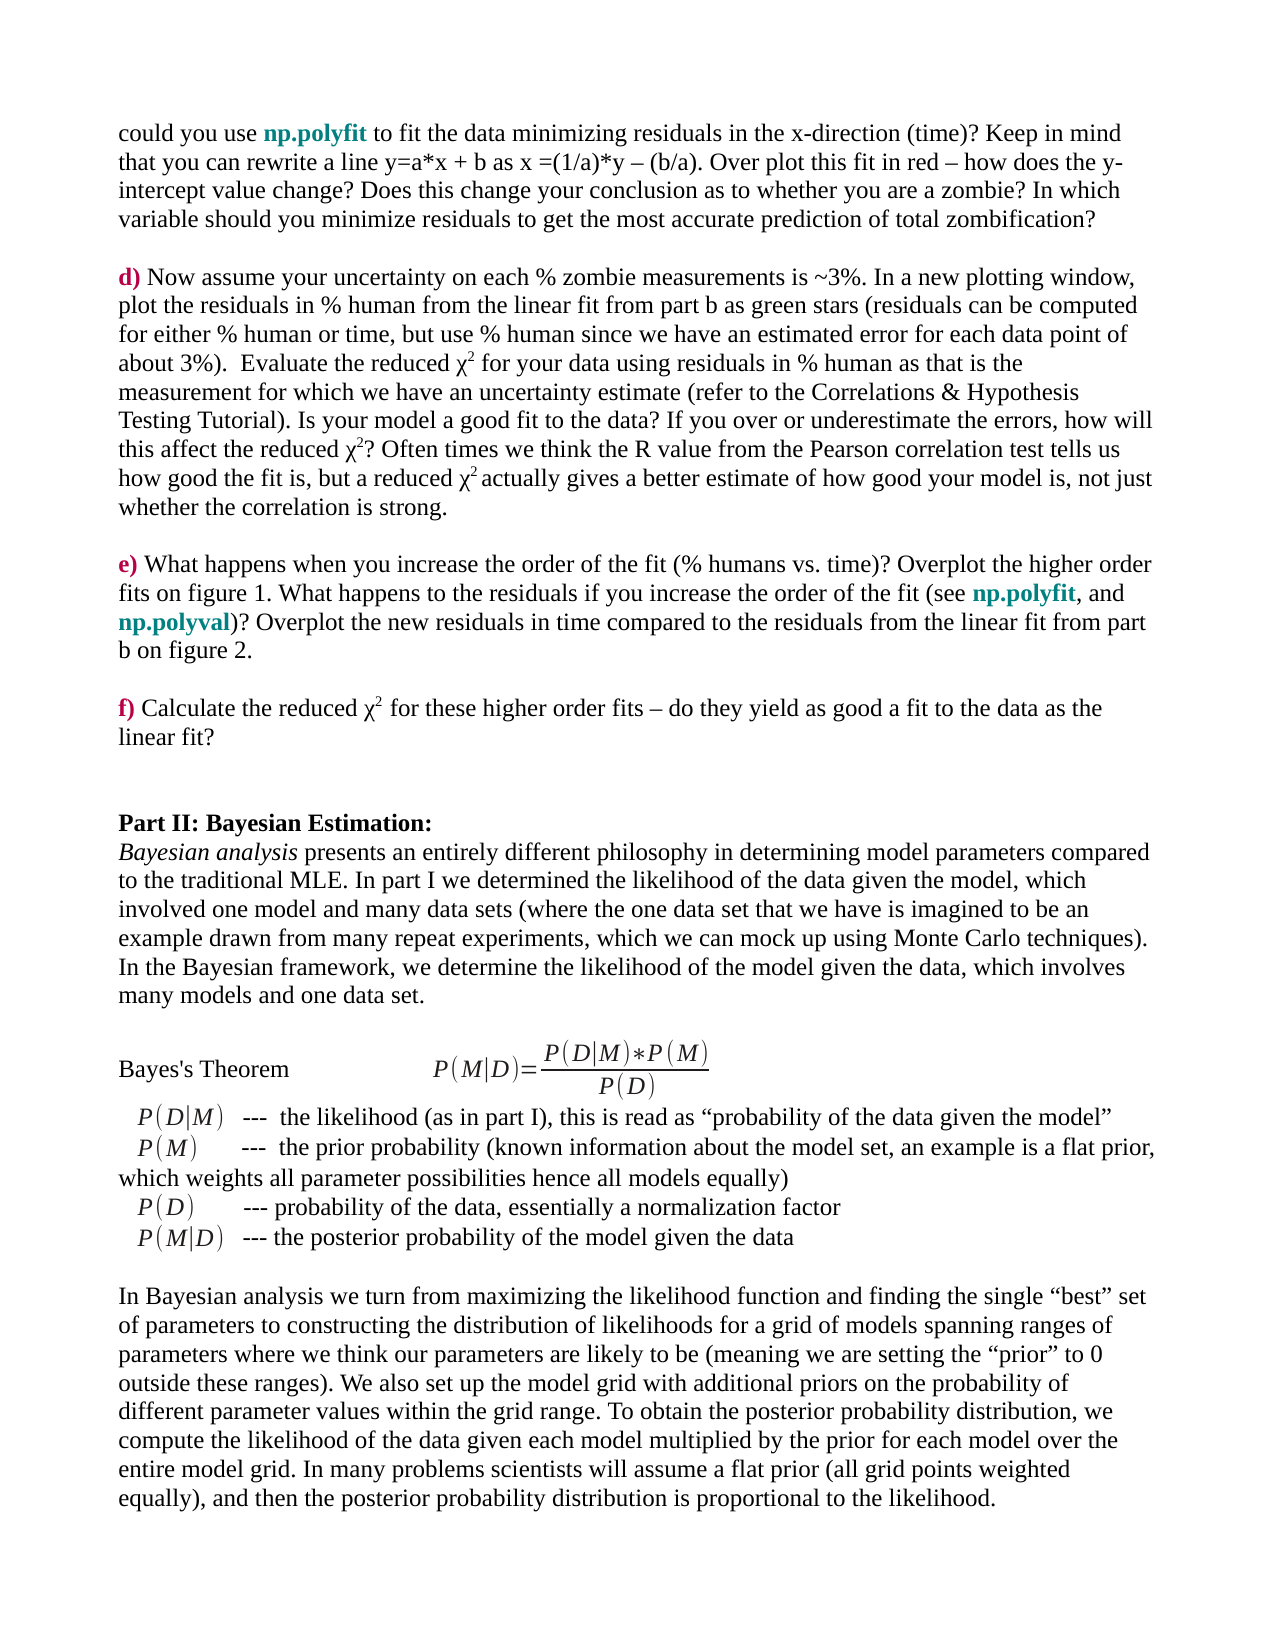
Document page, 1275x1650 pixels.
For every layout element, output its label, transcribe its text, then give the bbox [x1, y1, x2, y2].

text --- the likelihood (as in part I), this is read as “probability of the data given the model” [118, 1102, 1157, 1132]
text Part II: Bayesian Estimation: [118, 808, 1157, 837]
text Bayesian analysis presents an entirely different philosophy in determining model parameters compared to the traditional MLE. In part I we determined the likelihood of the data given the model, which involved one model and many data sets (where the one data set that we have is imagined to be an example drawn from many repeat experiments, which we can mock up using Monte Carlo techniques). In the Bayesian framework, we determine the likelihood of the model given the data, which involves many models and one data set. [118, 837, 1157, 1009]
text --- probability of the data, essentially a normalization factor [118, 1192, 1157, 1222]
text d) Now assume your uncertainty on each % zombie measurements is ~3%. In a new plotting window, plot the residuals in % human from the linear fit from part b as green stars (residuals can be computed for either % human or time, but use % human since we have an estimated error for each data point of about 3%). Evaluate the reduced χ2 for your data using residuals in % human as that is the measurement for which we have an uncertainty estimate (refer to the Correlations & Hypothesis Testing Tutorial). Is your model a good fit to the data? If you over or underestimate the errors, how will this affect the reduced χ2? Often times we think the R value from the Pearson correlation test tells us how good the fit is, but a reduced χ2 actually gives a better estimate of how good your model is, not just whether the correlation is strong. [118, 262, 1157, 521]
text --- the prior probability (known information about the model set, an example is a flat prior, which weights all parameter possibilities hence all models equally) [118, 1132, 1157, 1192]
text --- the posterior probability of the model given the data [118, 1222, 1157, 1253]
text In Bayesian analysis we turn from maximizing the likelihood function and finding the single “best” set of parameters to constructing the distribution of likelihoods for a grid of models spanning ranges of parameters where we think our parameters are likely to be (meaning we are setting the “prior” to 0 outside these ranges). We also set up the model grid with additional priors on the probability of different parameter values within the grid range. To obtain the posterior probability distribution, we compute the likelihood of the data given each model multiplied by the prior for each model over the entire model grid. In many problems scientists will assume a flat prior (all grid points weighted equally), and then the posterior probability distribution is proportional to the likelihood. [118, 1281, 1157, 1511]
text e) What happens when you increase the order of the fit (% humans vs. time)? Overplot the higher order fits on figure 1. What happens to the residuals if you increase the order of the fit (see np.polyfit, and np.polyval)? Overplot the new residuals in time compared to the residuals from the linear fit from part b on figure 2. [118, 549, 1157, 664]
text Bayes's Theorem [118, 1038, 1157, 1102]
text could you use np.polyfit to fit the data minimizing residuals in the x-direction (time)? Keep in mind that you can rewrite a line y=a*x + b as x =(1/a)*y – (b/a). Over plot this fit in red – how does the y-intercept value change? Does this change your conclusion as to whether you are a zombie? In which variable should you minimize residuals to get the most accurate prediction of total zombification? [118, 118, 1157, 233]
text f) Calculate the reduced χ2 for these higher order fits – do they yield as good a fit to the data as the linear fit? [118, 693, 1157, 751]
